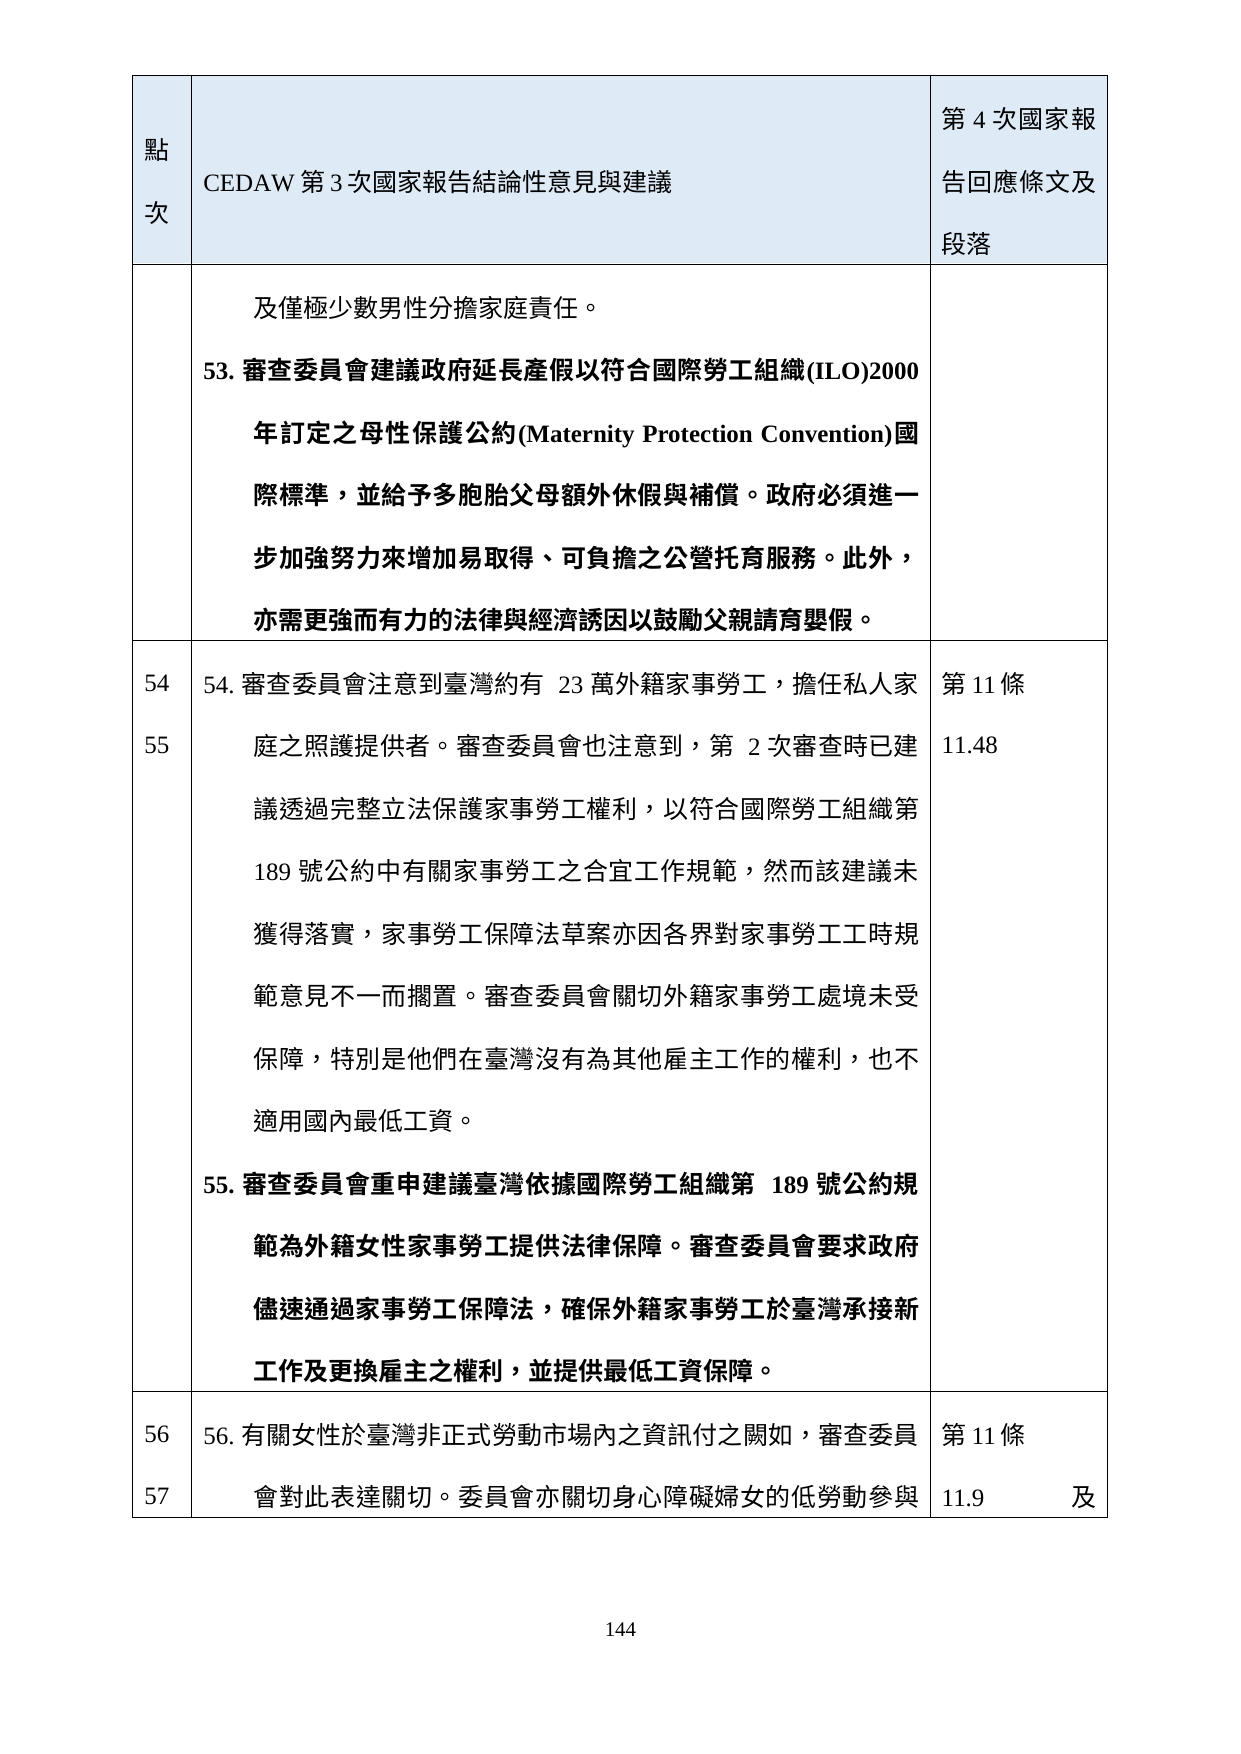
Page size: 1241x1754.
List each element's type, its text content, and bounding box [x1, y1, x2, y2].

table_cell 56 57 [133, 1392, 191, 1517]
table_cell 56. 有關女性於臺灣非正式勞動市場內之資訊付之闕如，審查委員會對此表達關切。委員會亦關切身心障礙婦女的低勞動參與 [192, 1392, 930, 1517]
table_cell 及僅極少數男性分擔家庭責任。 53. 審查委員會建議政府延長產假以符合國際勞工組織(ILO)2000 年訂定之母性保護公約(Maternity Protection Convention)國際標準，並給予多胞胎父母額外休假與補償。政府必須進一步加強努力來增加易取得、可負擔之公營托育服務。此外，亦需更強而有力的法律與經濟誘因以鼓勵父親請育嬰假。 [192, 265, 930, 639]
table_header CEDAW第3次國家報告結論性意見與建議 [192, 76, 930, 263]
table_cell 54. 審查委員會注意到臺灣約有 23 萬外籍家事勞工，擔任私人家庭之照護提供者。審查委員會也注意到，第 2 次審查時已建議透過完整立法保護家事勞工權利，以符合國際勞工組織第 189 號公約中有關家事勞工之合宜工作規範，然而該建議未獲得落實，家事勞工保障法草案亦因各界對家事勞工工時規範意見不一而擱置。審查委員會關切外籍家事勞工處境未受保障，特別是他們在臺灣沒有為其他雇主工作的權利，也不適用國內最低工資。 55. 審查委員會重申建議臺灣依據國際勞工組織第 189 號公約規範為外籍女性家事勞工提供法律保障。審查委員會要求政府儘速通過家事勞工保障法，確保外籍家事勞工於臺灣承接新工作及更換雇主之權利，並提供最低工資保障。 [192, 641, 930, 1391]
table_header 第4次國家報告回應條文及段落 [931, 76, 1107, 263]
table_cell 第11條 11.48 [931, 641, 1107, 1391]
table_cell [931, 265, 1107, 639]
table_header 點次 [133, 76, 191, 263]
table_cell [133, 265, 191, 639]
table_cell 54 55 [133, 641, 191, 1391]
table_cell 第11條 11.9及 [931, 1392, 1107, 1517]
